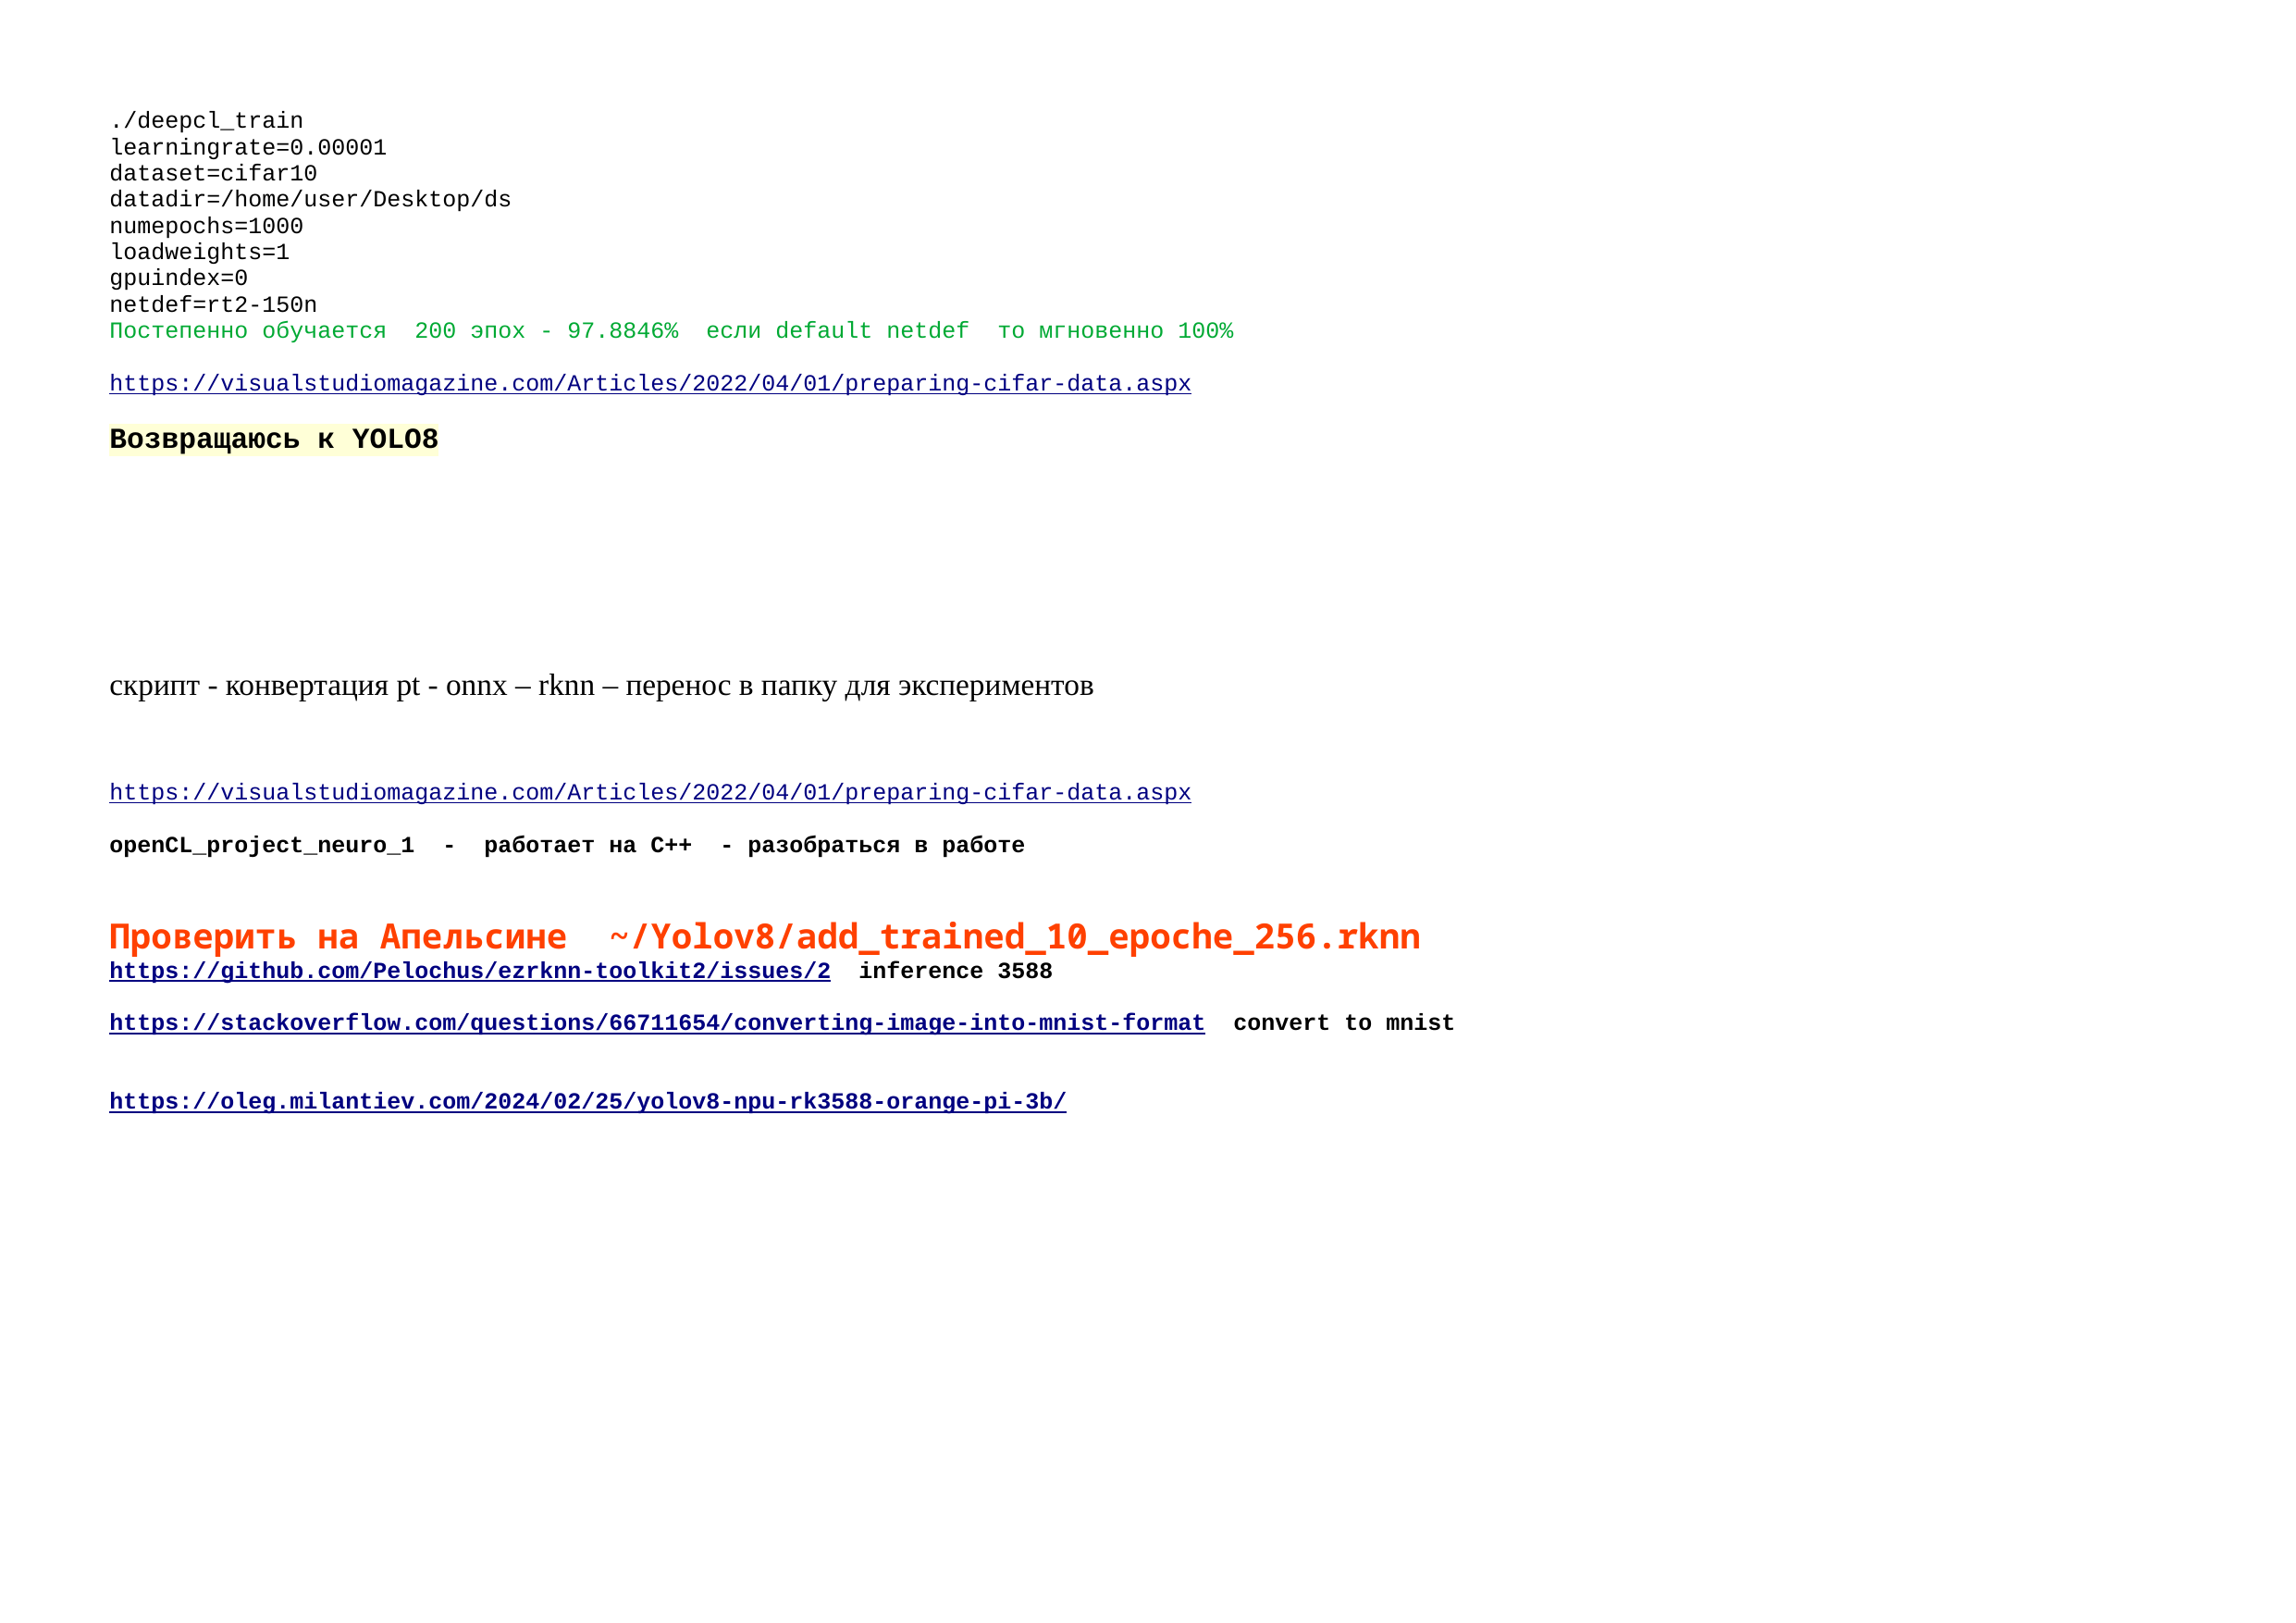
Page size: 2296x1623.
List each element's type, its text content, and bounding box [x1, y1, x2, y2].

text ./deepcl_train [109, 109, 2186, 135]
text https://visualstudiomagazine.com/Articles/2022/04/01/preparing-cifar-data.aspx [109, 780, 2186, 807]
text datadir=/home/user/Desktop/ds [109, 188, 2186, 214]
text gpuindex=0 [109, 266, 2186, 292]
text https://visualstudiomagazine.com/Articles/2022/04/01/preparing-cifar-data.aspx [109, 371, 2186, 398]
text learningrate=0.00001 [109, 135, 2186, 162]
text скрипт - конвертация pt - onnx – rknn – перенос в папку для экспериментов [109, 666, 2186, 701]
text netdef=rt2-150n [109, 292, 2186, 319]
text https://oleg.milantiev.com/2024/02/25/yolov8-npu-rk3588-orange-pi-3b/ [109, 1090, 2186, 1116]
text https://github.com/Pelochus/ezrknn-toolkit2/issues/2 inference 3588 [109, 959, 2186, 985]
text loadweights=1 [109, 241, 2186, 266]
text openCL_project_neuro_1 - работает на C++ - разобраться в работе [109, 833, 2186, 859]
text numepochs=1000 [109, 214, 2186, 241]
text https://stackoverflow.com/questions/66711654/converting-image-into-mnist-format convert to mnist [109, 1011, 2186, 1037]
text dataset=cifar10 [109, 162, 2186, 188]
text Проверить на Апельсине ~/Yolov8/add_trained_10_epoche_256.rknn [109, 911, 2186, 959]
text Постепенно обучается 200 эпох - 97.8846% если default netdef то мгновенно 100% [109, 319, 2186, 345]
text Возвращаюсь к YOLO8 [109, 424, 2186, 456]
